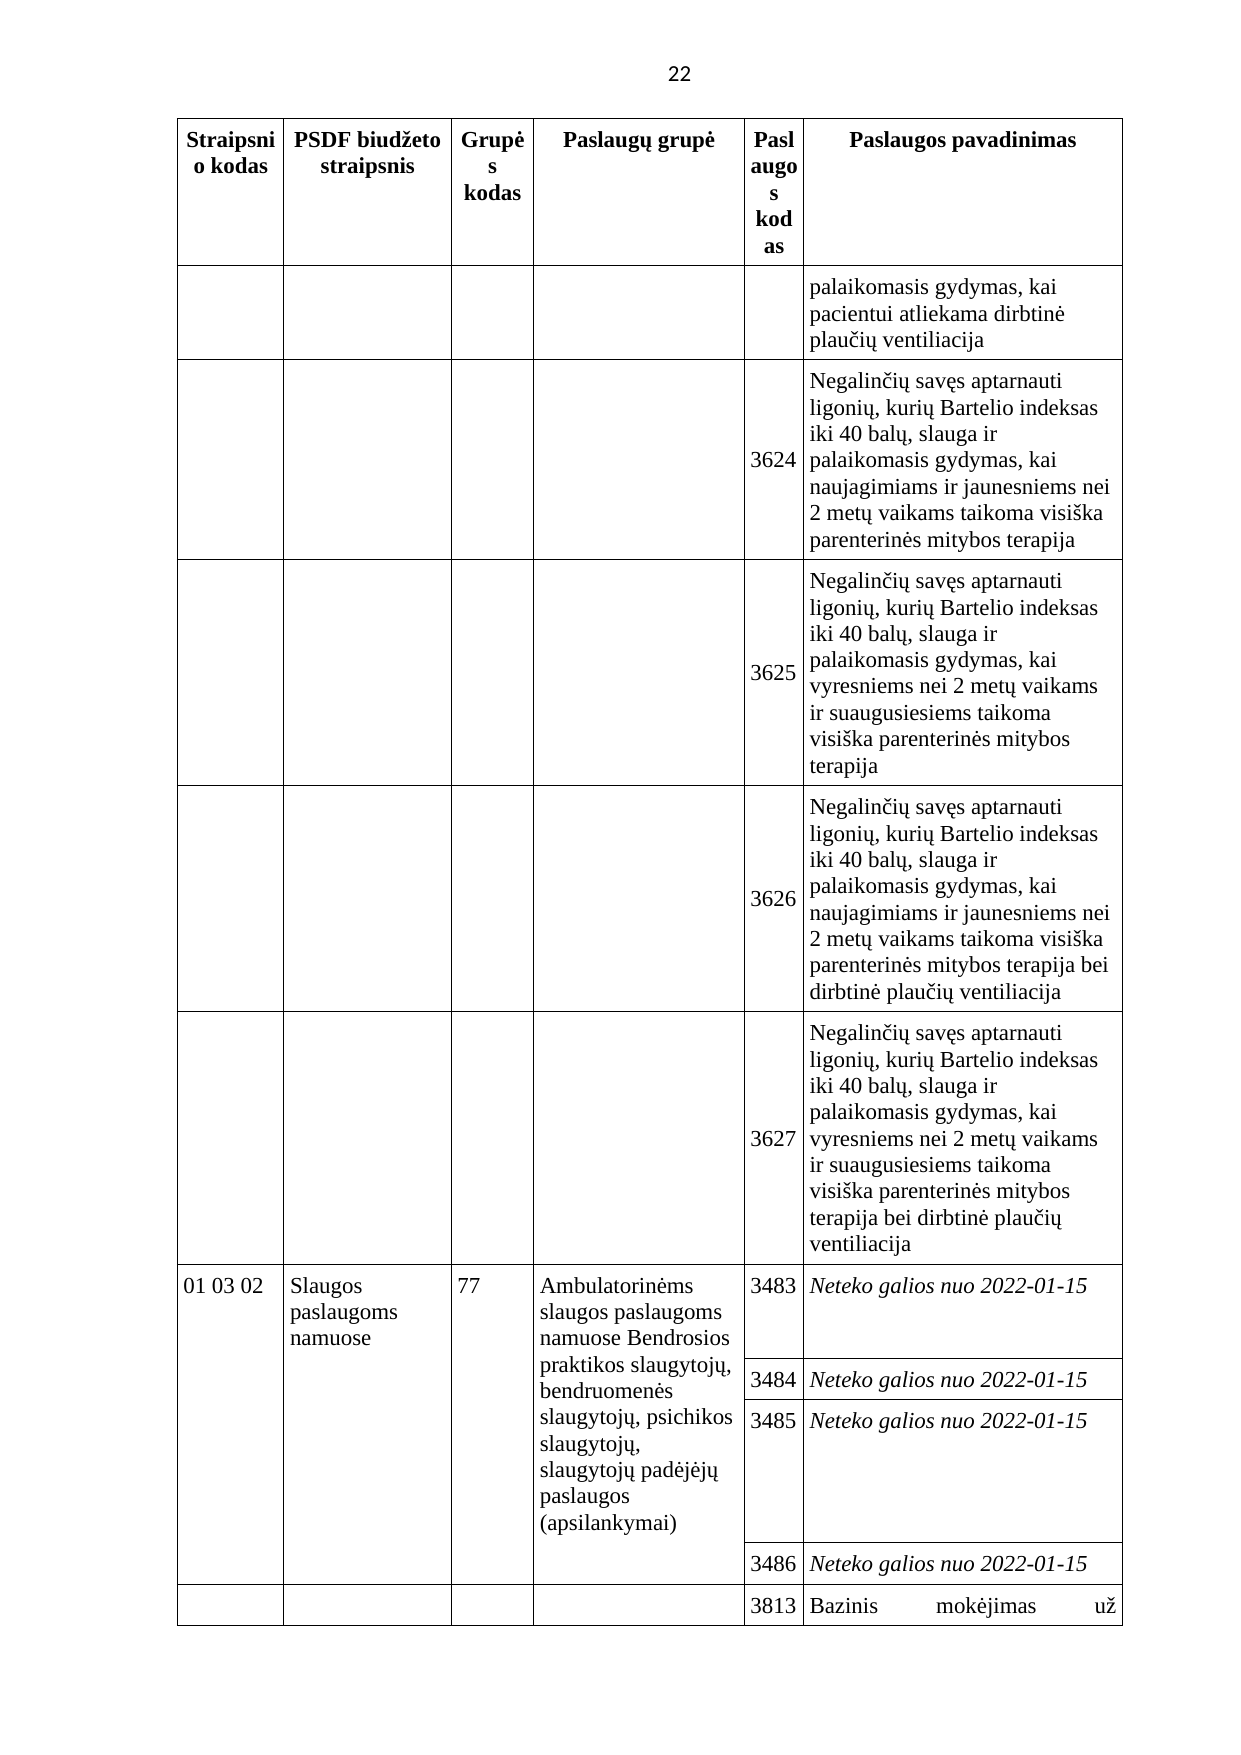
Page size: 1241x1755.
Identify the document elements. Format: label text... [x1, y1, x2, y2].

table_cell [452, 1399, 533, 1542]
table_cell [178, 360, 283, 559]
table_cell [534, 1542, 744, 1584]
table_cell [452, 1585, 533, 1625]
table_cell Bazinis mokėjimas už [804, 1585, 1122, 1625]
table_cell [452, 1542, 533, 1584]
table_cell [284, 1012, 451, 1263]
table_cell Negalinčių savęs aptarnauti ligonių, kurių Bartelio indeksas iki 40 balų, slauga ir palaikomasis gydymas, kai vyresniems nei 2 metų vaikams ir suaugusiesiems taikoma visiška parenterinės mitybos terapija [804, 560, 1122, 785]
table_header Paslaugos kodas [745, 119, 803, 265]
table_cell [534, 1012, 744, 1263]
table_cell [284, 560, 451, 785]
table_cell 3483 [745, 1265, 803, 1358]
table_cell [284, 1585, 451, 1625]
table_cell [178, 1012, 283, 1263]
table_cell 3624 [745, 360, 803, 559]
table_cell [284, 1542, 451, 1584]
table_cell [452, 786, 533, 1011]
table_cell 77 [452, 1265, 533, 1358]
table_cell [745, 266, 803, 359]
table_header PSDF biudžeto straipsnis [284, 119, 451, 265]
table_cell [284, 1358, 451, 1399]
table_cell Neteko galios nuo 2022-01-15 [804, 1543, 1122, 1584]
table_cell [534, 266, 744, 359]
table_cell [284, 360, 451, 559]
table_cell Neteko galios nuo 2022-01-15 [804, 1359, 1122, 1399]
table_cell Negalinčių savęs aptarnauti ligonių, kurių Bartelio indeksas iki 40 balų, slauga ir palaikomasis gydymas, kai naujagimiams ir jaunesniems nei 2 metų vaikams taikoma visiška parenterinės mitybos terapija [804, 360, 1122, 559]
table_cell Ambulatorinėms slaugos paslaugoms namuose Bendrosios praktikos slaugytojų, bendruomenės slaugytojų, psichikos slaugytojų, slaugytojų padėjėjų paslaugos (apsilankymai) [534, 1265, 744, 1542]
table_cell Slaugos paslaugoms namuose [284, 1265, 451, 1358]
table_cell [284, 1399, 451, 1542]
table_cell 3625 [745, 560, 803, 785]
table_cell 3484 [745, 1359, 803, 1399]
table_cell Negalinčių savęs aptarnauti ligonių, kurių Bartelio indeksas iki 40 balų, slauga ir palaikomasis gydymas, kai naujagimiams ir jaunesniems nei 2 metų vaikams taikoma visiška parenterinės mitybos terapija bei dirbtinė plaučių ventiliacija [804, 786, 1122, 1011]
table_header Straipsnio kodas [178, 119, 283, 265]
table_cell [452, 1358, 533, 1399]
table_cell [178, 1585, 283, 1625]
table_cell [452, 1012, 533, 1263]
table_cell [178, 1542, 283, 1584]
table_header Paslaugos pavadinimas [804, 119, 1122, 265]
table_cell Neteko galios nuo 2022-01-15 [804, 1265, 1122, 1358]
table_cell [284, 786, 451, 1011]
table_cell [452, 560, 533, 785]
table_cell 3627 [745, 1012, 803, 1263]
table_cell [284, 266, 451, 359]
table_cell [534, 360, 744, 559]
table_cell [534, 786, 744, 1011]
table_cell [452, 266, 533, 359]
table_cell Negalinčių savęs aptarnauti ligonių, kurių Bartelio indeksas iki 40 balų, slauga ir palaikomasis gydymas, kai vyresniems nei 2 metų vaikams ir suaugusiesiems taikoma visiška parenterinės mitybos terapija bei dirbtinė plaučių ventiliacija [804, 1012, 1122, 1263]
table_header Grupės kodas [452, 119, 533, 265]
table_cell palaikomasis gydymas, kai pacientui atliekama dirbtinė plaučių ventiliacija [804, 266, 1122, 359]
table_cell 3626 [745, 786, 803, 1011]
table_cell [534, 560, 744, 785]
table_cell 3485 [745, 1400, 803, 1542]
table_cell [178, 560, 283, 785]
table_cell 3813 [745, 1585, 803, 1625]
table_cell [178, 786, 283, 1011]
table_cell [178, 1358, 283, 1399]
table_cell [178, 266, 283, 359]
table_cell [178, 1399, 283, 1542]
table_header Paslaugų grupė [534, 119, 744, 265]
table_cell 3486 [745, 1543, 803, 1584]
table_cell [534, 1585, 744, 1625]
table_cell Neteko galios nuo 2022-01-15 [804, 1400, 1122, 1542]
table_cell [452, 360, 533, 559]
table_cell 01 03 02 [178, 1265, 283, 1358]
